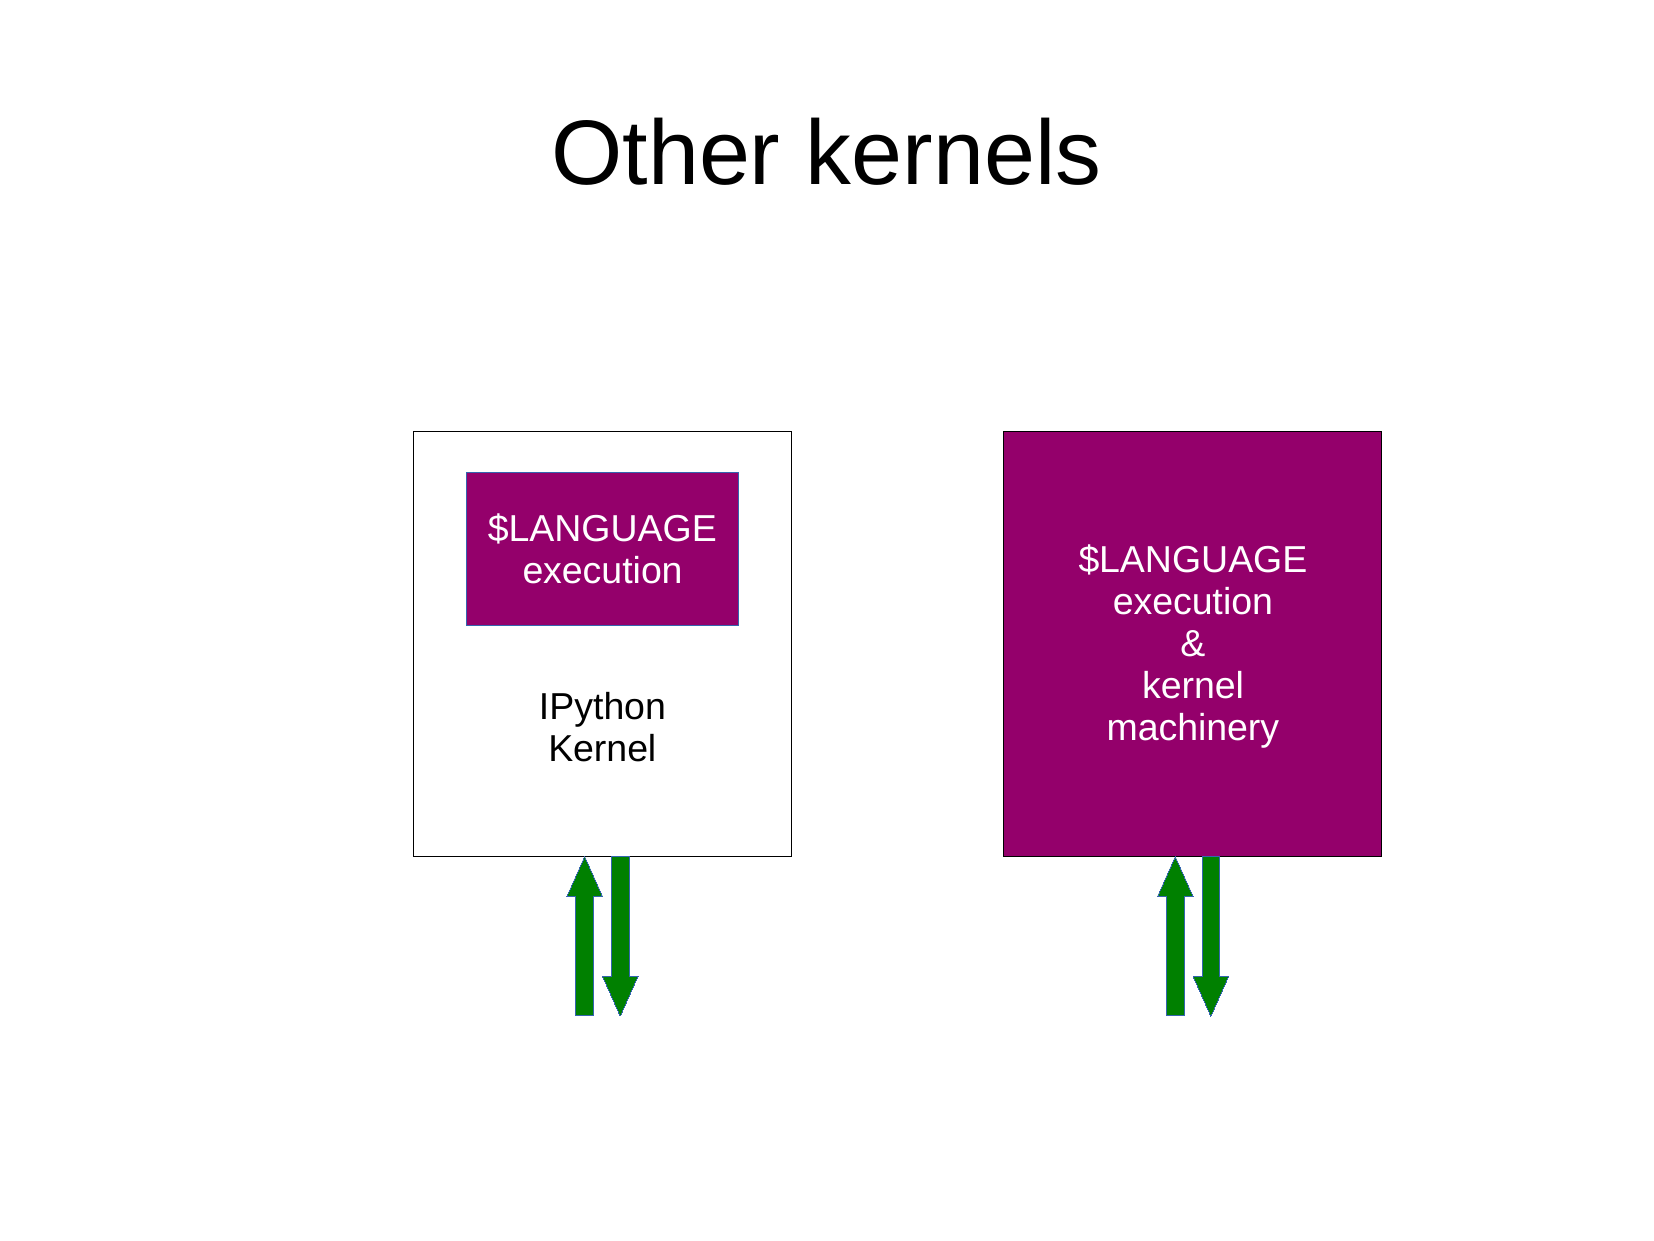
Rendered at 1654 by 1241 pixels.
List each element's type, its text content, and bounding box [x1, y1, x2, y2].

text_box [602, 856, 639, 1016]
text_box [1157, 856, 1194, 1016]
text_box [1193, 856, 1229, 1017]
title Other kernels [82, 49, 1571, 257]
text_box $LANGUAGE execution & kernel machinery [1003, 431, 1382, 857]
text_box [566, 856, 603, 1016]
text_box IPython Kernel [413, 431, 792, 857]
text_box $LANGUAGE execution [466, 472, 739, 626]
